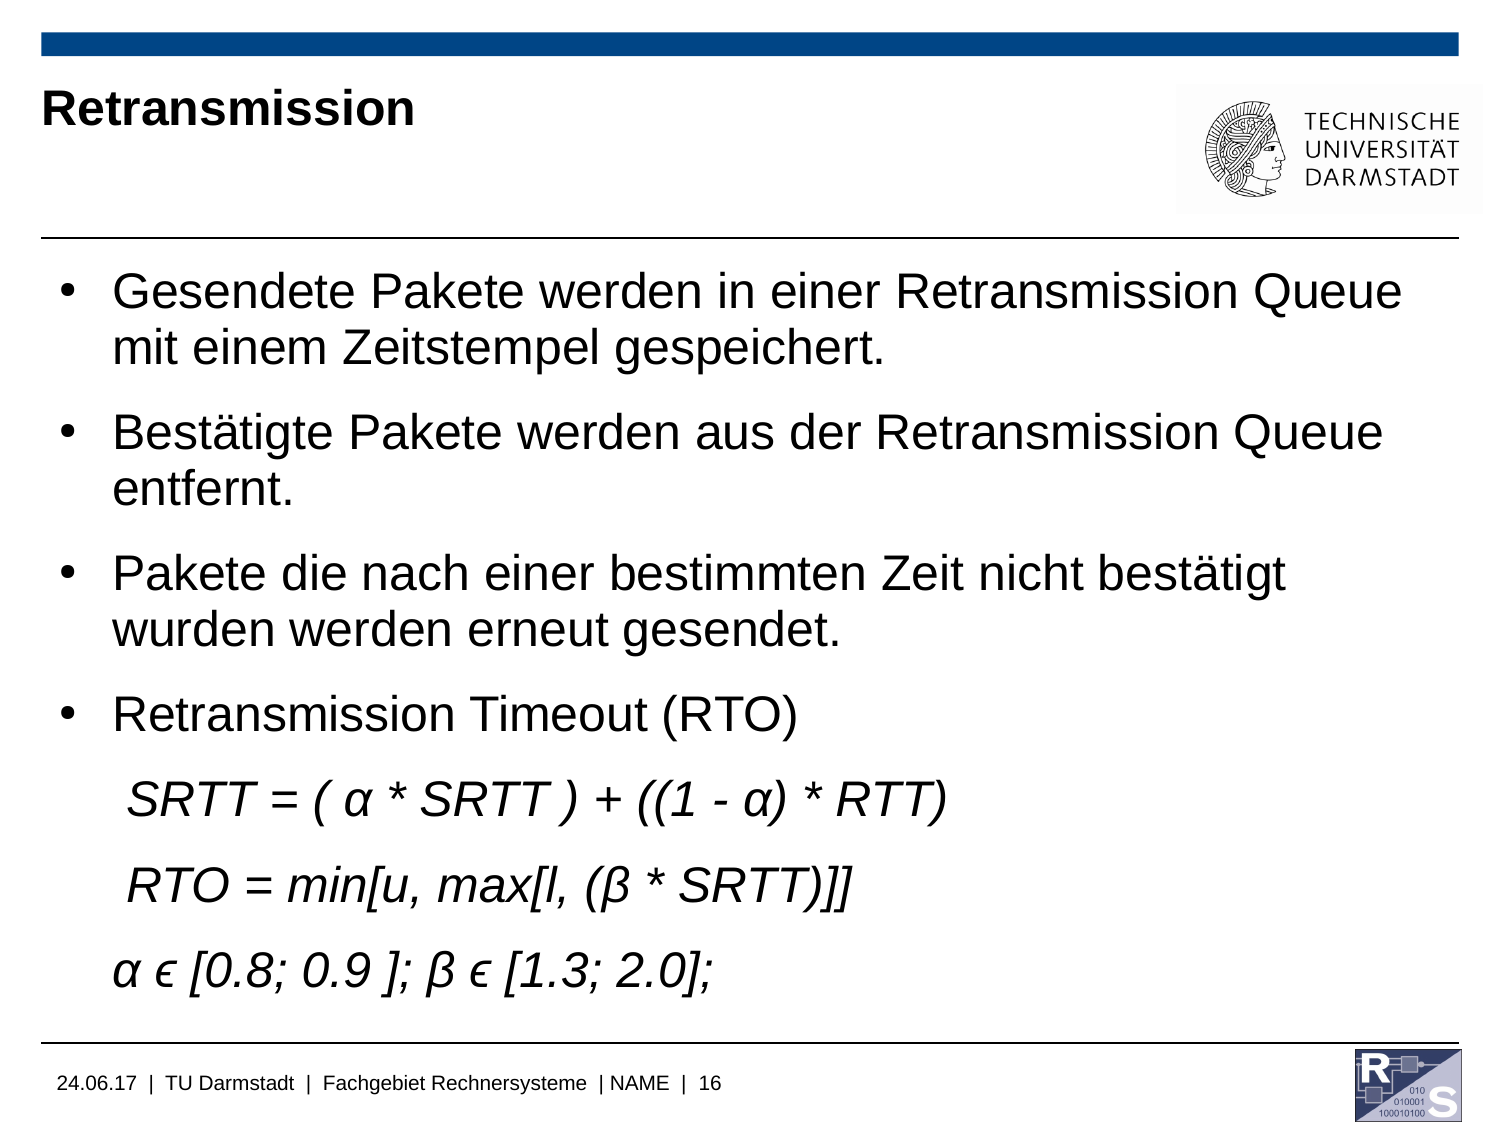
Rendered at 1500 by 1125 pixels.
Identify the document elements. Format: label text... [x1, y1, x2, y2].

title Retransmission [41, 32, 1131, 183]
picture [1355, 1049, 1462, 1122]
list Gesendete Pakete werden in einer Retransmission Queue mit einem Zeitstempel gespeichert. Bestätigte Pakete werden aus der Retransmission Queue entfernt. Pakete die nach einer bestimmten Zeit nicht bestätigt wurden werden erneut gesendet. Retransmission Timeout (RTO) SRTT = ( α * SRTT ) + ((1 - α) * RTT) RTO = min[u, max[l, (β * SRTT)]] α ϵ [0.8; 0.9 ]; β ϵ [1.3; 2.0]; [41, 263, 1455, 1032]
